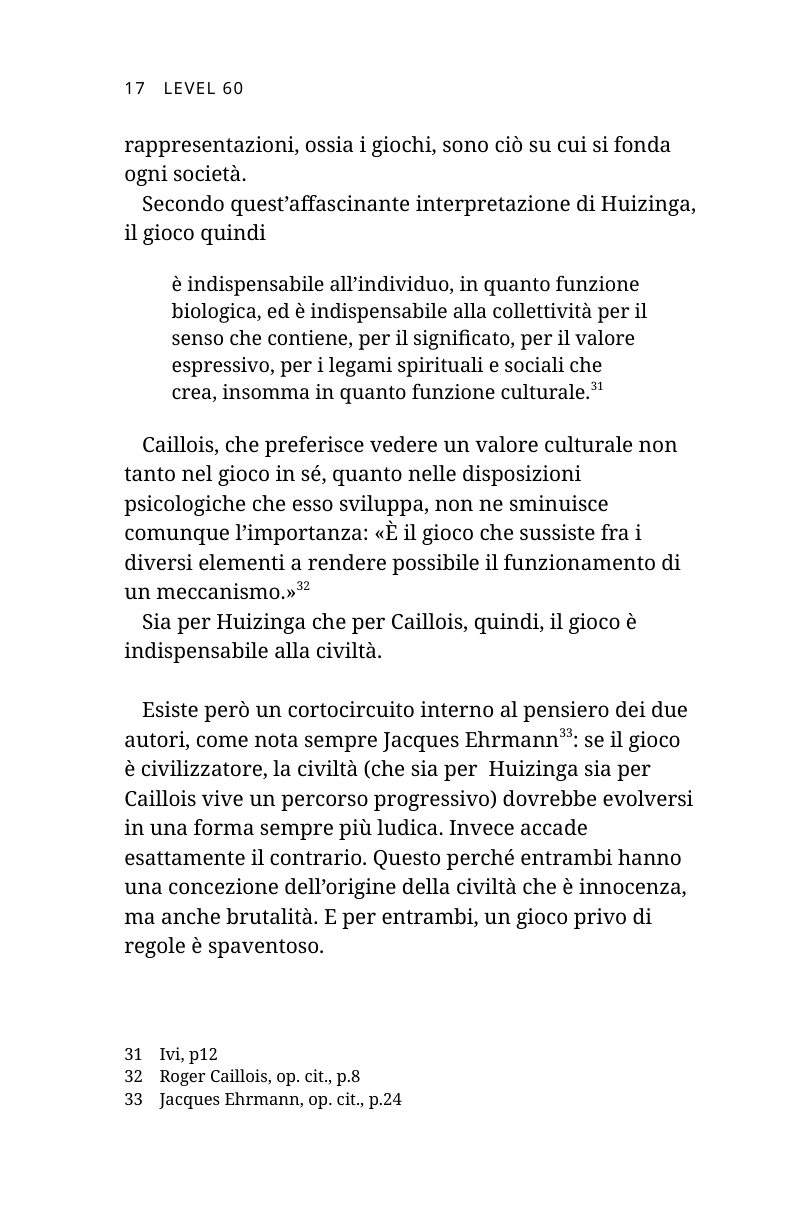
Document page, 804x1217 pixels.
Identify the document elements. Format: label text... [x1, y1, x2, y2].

text è indispensabile all’individuo, in quanto funzione biologica, ed è indispensabile alla collettività per il senso che contiene, per il significato, per il valore espressivo, per i legami spirituali e sociali che crea, insomma in quanto funzione culturale. [171, 271, 649, 405]
text Sia per Huizinga che per Caillois, quindi, il gioco è indispensabile alla civiltà. [124, 606, 697, 665]
text Jacques Ehrmann, op. cit., p.24 [124, 1088, 697, 1110]
text Esiste però un cortocircuito interno al pensiero dei due autori, come nota sempre Jacques Ehrmann: se il gioco è civilizzatore, la civiltà (che sia per Huizinga sia per Caillois vive un percorso progressivo) dovrebbe evolversi in una forma sempre più ludica. Invece accade esattamente il contrario. Questo perché entrambi hanno una concezione dell’origine della civiltà che è innocenza, ma anche brutalità. E per entrambi, un gioco privo di regole è spaventoso. [124, 694, 697, 960]
text Ivi, p12 [124, 1042, 697, 1065]
text Roger Caillois, op. cit., p.8 [124, 1065, 697, 1088]
text rappresentazioni, ossia i giochi, sono ciò su cui si fonda ogni società. [124, 129, 697, 188]
text Caillois, che preferisce vedere un valore culturale non tanto nel gioco in sé, quanto nelle disposizioni psicologiche che esso sviluppa, non ne sminuisce comunque l’importanza: «È il gioco che sussiste fra i diversi elementi a rendere possibile il funzionamento di un meccanismo.» [124, 429, 697, 606]
text Secondo quest’affascinante interpretazione di Huizinga, il gioco quindi [124, 188, 697, 247]
